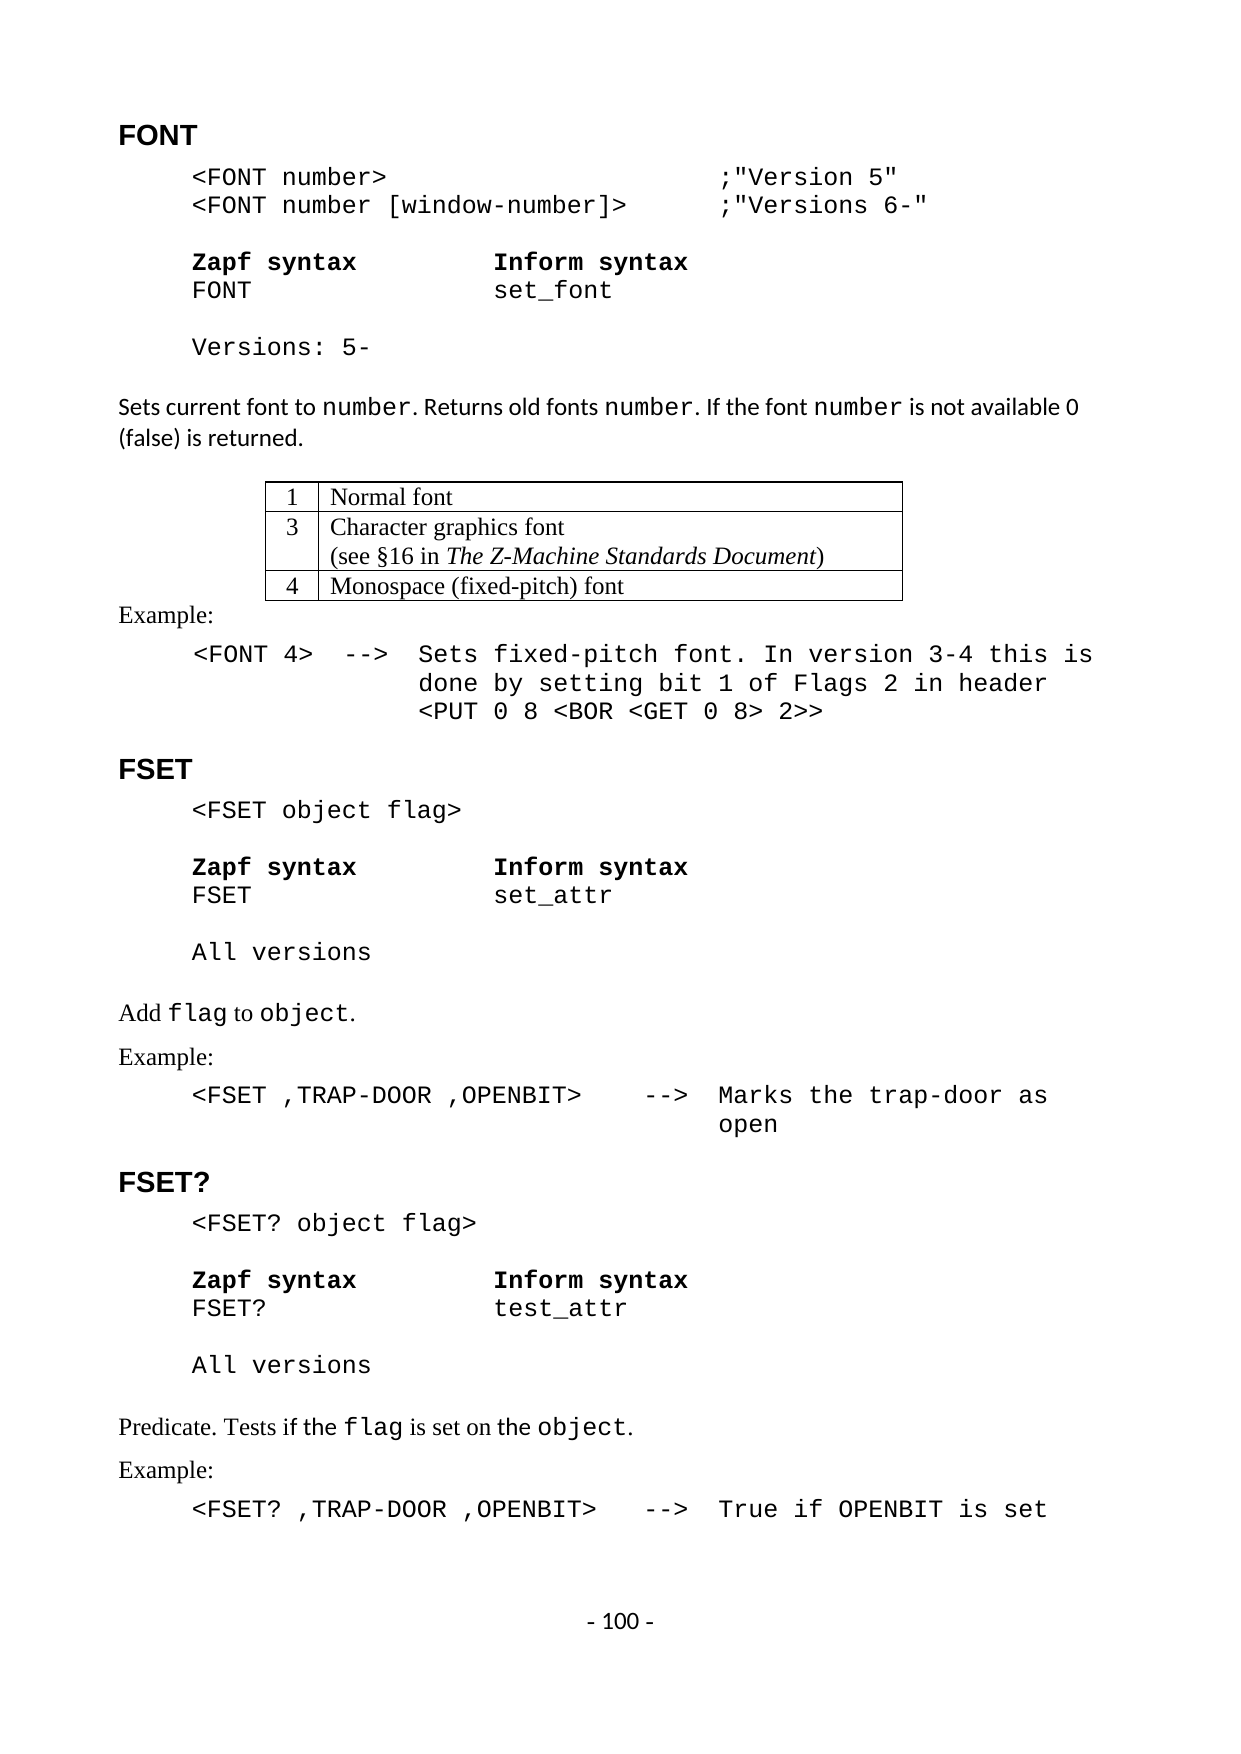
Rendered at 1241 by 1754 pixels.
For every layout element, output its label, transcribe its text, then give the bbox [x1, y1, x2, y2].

table_cell Monospace (fixed-pitch) font [319, 571, 902, 599]
text Versions: 5- [192, 334, 1122, 362]
text <FSET? ,TRAP-DOOR ,OPENBIT> --> True if OPENBIT is set [192, 1497, 1122, 1525]
text Example: [118, 1042, 1122, 1071]
text Sets current font to number. Returns old fonts number. If the font number is not available 0 (false) is returned. [118, 391, 1122, 453]
table_cell Character graphics font (see §16 in The Z-Machine Standards Document) [319, 512, 902, 570]
table_header Normal font [319, 483, 902, 511]
text <FSET object flag> [192, 798, 1122, 826]
text Example: [118, 1456, 1122, 1484]
table_cell 3 [266, 512, 318, 570]
table_cell 4 [266, 571, 318, 599]
text Add flag to object. [118, 998, 1122, 1029]
text FSET set_attr [192, 883, 1122, 911]
table_header 1 [266, 483, 318, 511]
text Predicate. Tests if the flag is set on the object. [118, 1411, 1122, 1443]
text FSET? test_attr [192, 1296, 1122, 1324]
subtitle FSET? [43, 1165, 1122, 1198]
text <FSET? object flag> [192, 1211, 1122, 1239]
text FONT set_font [192, 277, 1122, 306]
text All versions [192, 1352, 1122, 1381]
text Zapf syntax Inform syntax [192, 249, 1122, 277]
subtitle FONT [43, 118, 1122, 152]
text Zapf syntax Inform syntax [192, 854, 1122, 883]
text Example: [118, 601, 1122, 629]
text <FONT number> ;"Version 5" <FONT number [window-number]> ;"Versions 6-" [192, 164, 1122, 221]
subtitle FSET [43, 752, 1122, 785]
text <FSET ,TRAP-DOOR ,OPENBIT> --> Marks the trap-door as open [192, 1083, 1122, 1140]
text All versions [192, 939, 1122, 968]
text Zapf syntax Inform syntax [192, 1267, 1122, 1296]
text <FONT 4> --> Sets fixed-pitch font. In version 3-4 this is done by setting bit 1 of Flags 2 in header <PUT 0 8 <BOR <GET 0 8> 2>> [118, 642, 1122, 727]
